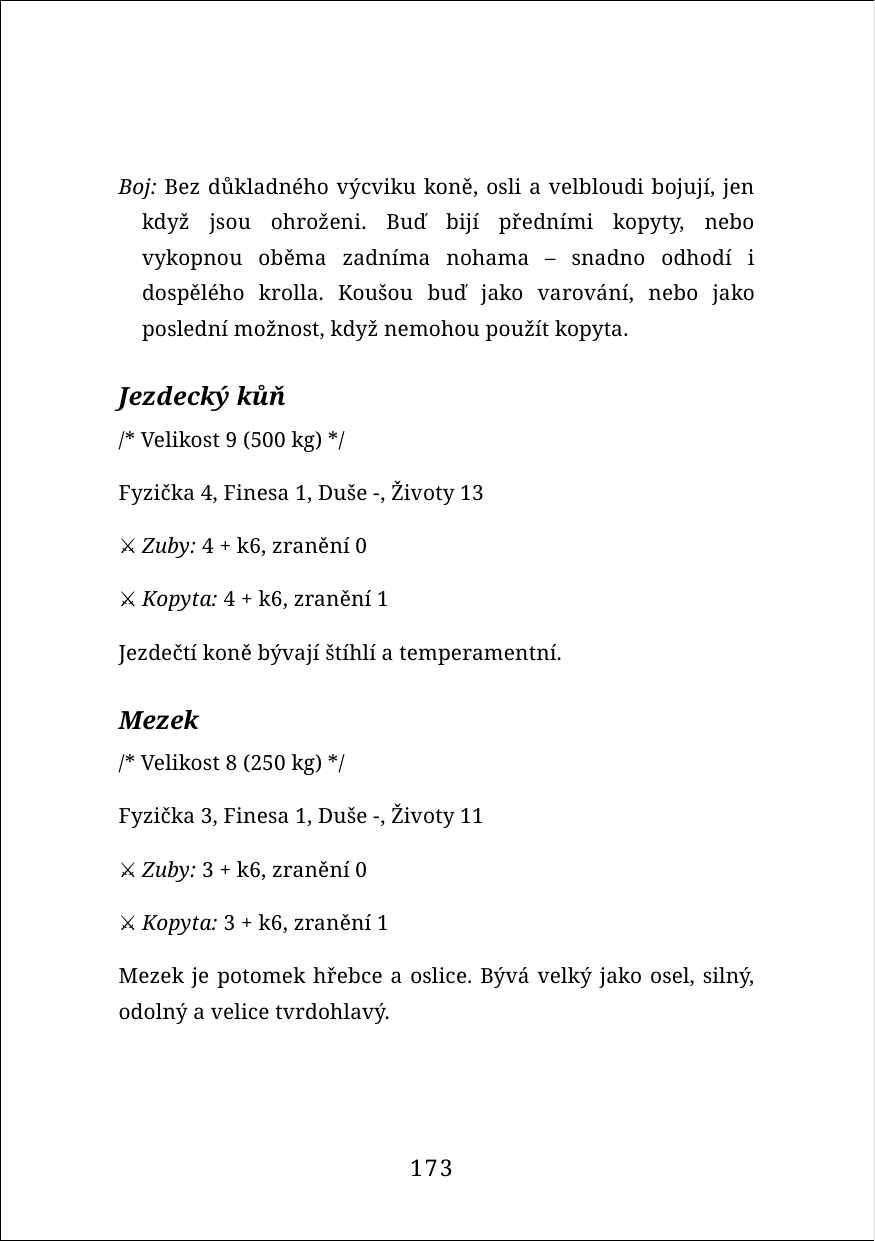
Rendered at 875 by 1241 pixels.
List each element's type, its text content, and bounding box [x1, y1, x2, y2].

text Mezek je potomek hřebce a oslice. Bývá velký jako osel, silný, odolný a velice tvrdohlavý. [118, 961, 756, 1025]
text Jezdečtí koně bývají štíhlí a temperamentní. [118, 638, 756, 666]
text ⚔ Kopyta: 4 + k6, zranění 1 [118, 584, 756, 613]
text ⚔ Zuby: 3 + k6, zranění 0 [118, 855, 756, 883]
text /* Velikost 8 (250 kg) */ [118, 748, 756, 777]
text ⚔ Zuby: 4 + k6, zranění 0 [118, 531, 756, 559]
text Boj: Bez důkladného výcviku koně, osli a velbloudi bojují, jen když jsou ohroženi. Buď bijí předními kopyty, nebo vykopnou oběma zadníma nohama – snadno odhodí i dospělého krolla. Koušou buď jako varování, nebo jako poslední možnost, když nemohou použít kopyta. [118, 172, 756, 342]
text Fyzička 4, Finesa 1, Duše -, Životy 13 [118, 478, 756, 506]
text /* Velikost 9 (500 kg) */ [118, 425, 756, 453]
text ⚔ Kopyta: 3 + k6, zranění 1 [118, 908, 756, 937]
text Fyzička 3, Finesa 1, Duše -, Životy 11 [118, 802, 756, 830]
subtitle Jezdecký kůň [118, 379, 756, 413]
subtitle Mezek [118, 703, 756, 737]
